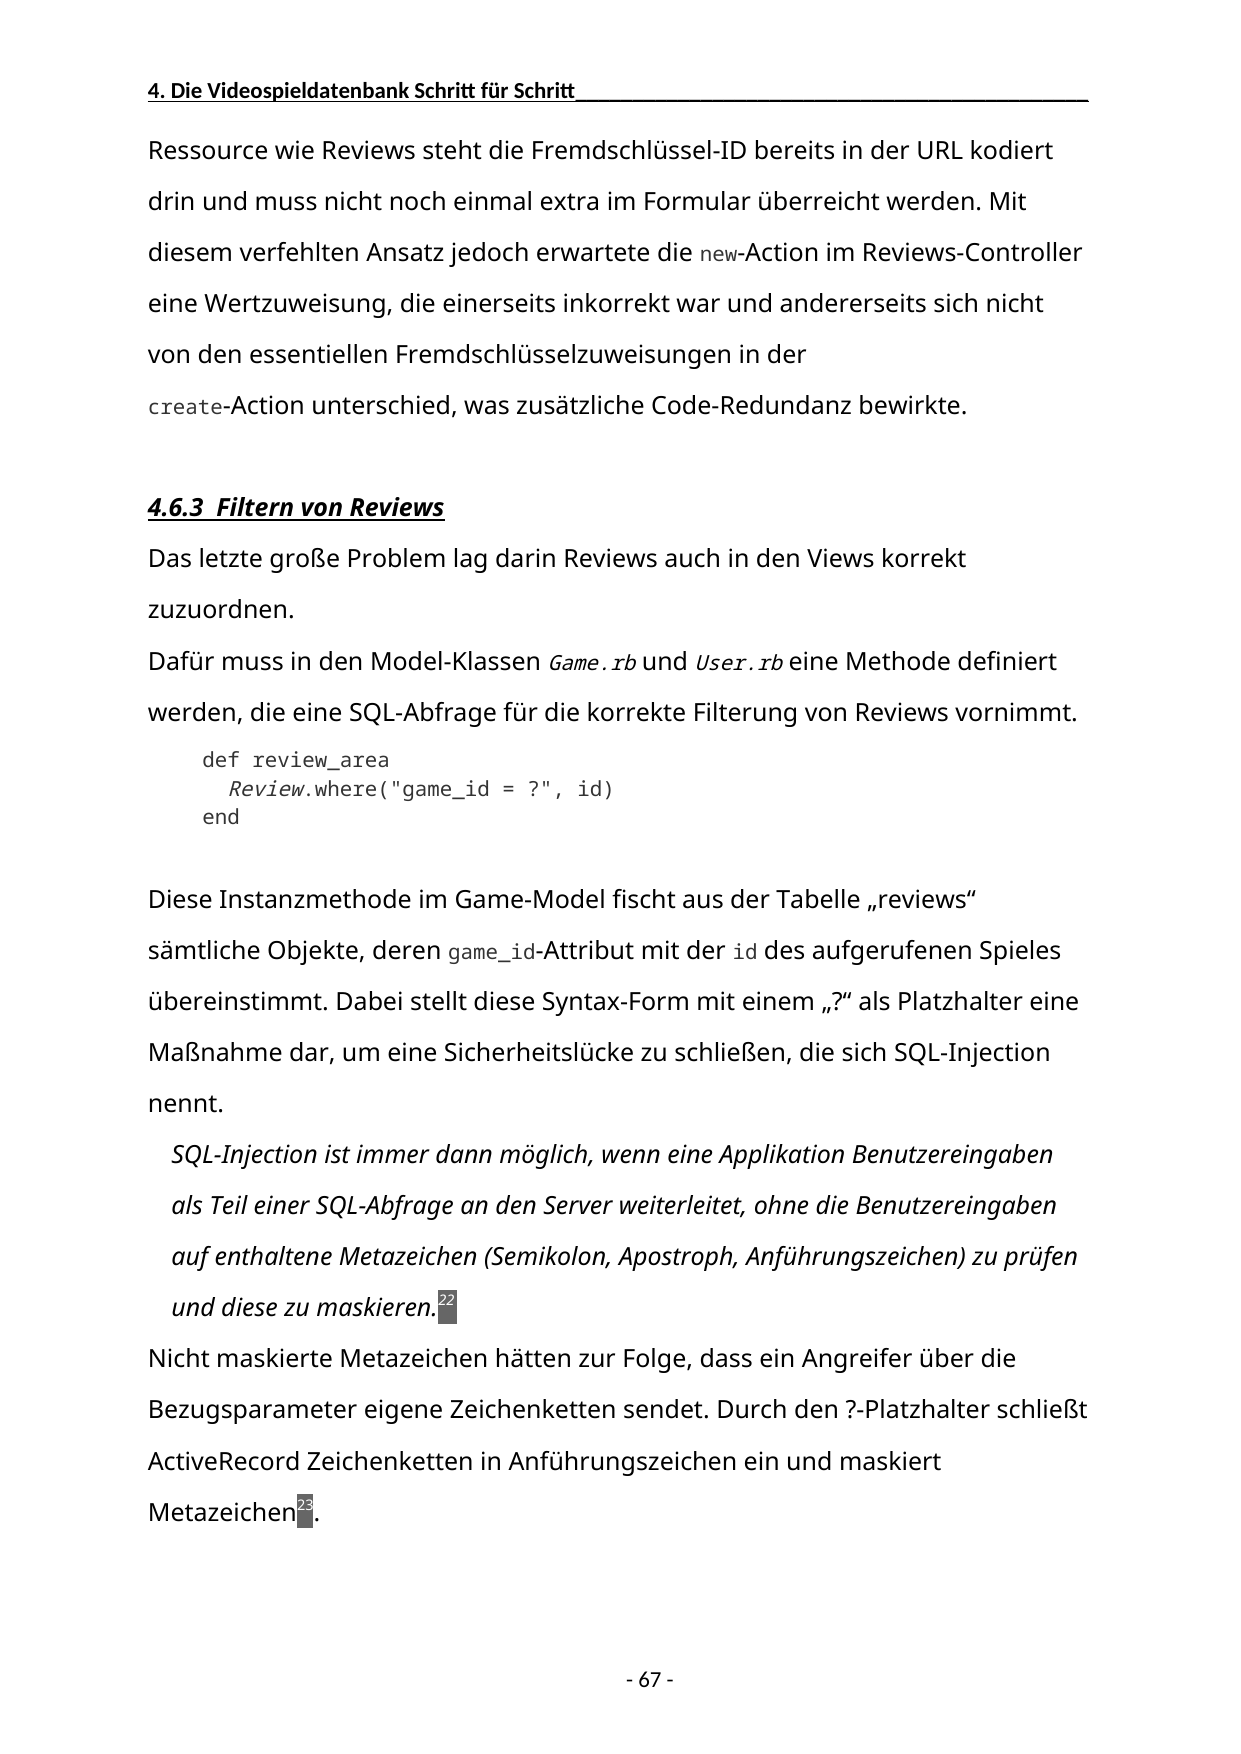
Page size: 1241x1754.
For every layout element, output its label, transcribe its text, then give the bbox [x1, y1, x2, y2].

text Das letzte große Problem lag darin Reviews auch in den Views korrekt zuzuordnen. [148, 541, 1093, 626]
text Ressource wie Reviews steht die Fremdschlüssel-ID bereits in der URL kodiert drin und muss nicht noch einmal extra im Formular überreicht werden. Mit diesem verfehlten Ansatz jedoch erwartete die new-Action im Reviews-Controller eine Wertzuweisung, die einerseits inkorrekt war und andererseits sich nicht von den essentiellen Fremdschlüsselzuweisungen in der [148, 133, 1093, 371]
text Dafür muss in den Model-Klassen Game.rb und User.rb eine Methode definiert werden, die eine SQL-Abfrage für die korrekte Filterung von Reviews vornimmt. [148, 643, 1093, 728]
text create-Action unterschied, was zusätzliche Code-Redundanz bewirkte. [148, 388, 1093, 422]
text Review.where("game_id = ?", id) [177, 774, 1093, 802]
text SQL-Injection ist immer dann möglich, wenn eine Applikation Benutzereingaben als Teil einer SQL-Abfrage an den Server weiterleitet, ohne die Benutzereingaben auf enthaltene Metazeichen (Semikolon, Apostroph, Anführungszeichen) zu prüfen und diese zu maskieren.22 [171, 1137, 1093, 1324]
text 4.6.3 Filtern von Reviews [148, 490, 1093, 524]
text Diese Instanzmethode im Game-Model fischt aus der Tabelle „reviews“ sämtliche Objekte, deren game_id-Attribut mit der id des aufgerufenen Spieles übereinstimmt. Dabei stellt diese Syntax-Form mit einem „?“ als Platzhalter eine Maßnahme dar, um eine Sicherheitslücke zu schließen, die sich SQL-Injection nennt. [148, 882, 1093, 1120]
text Nicht maskierte Metazeichen hätten zur Folge, dass ein Angreifer über die Bezugsparameter eigene Zeichenketten sendet. Durch den ?-Platzhalter schließt ActiveRecord Zeichenketten in Anführungszeichen ein und maskiert Metazeichen23. [148, 1341, 1093, 1528]
text end [177, 802, 1093, 831]
text def review_area [177, 745, 1093, 774]
